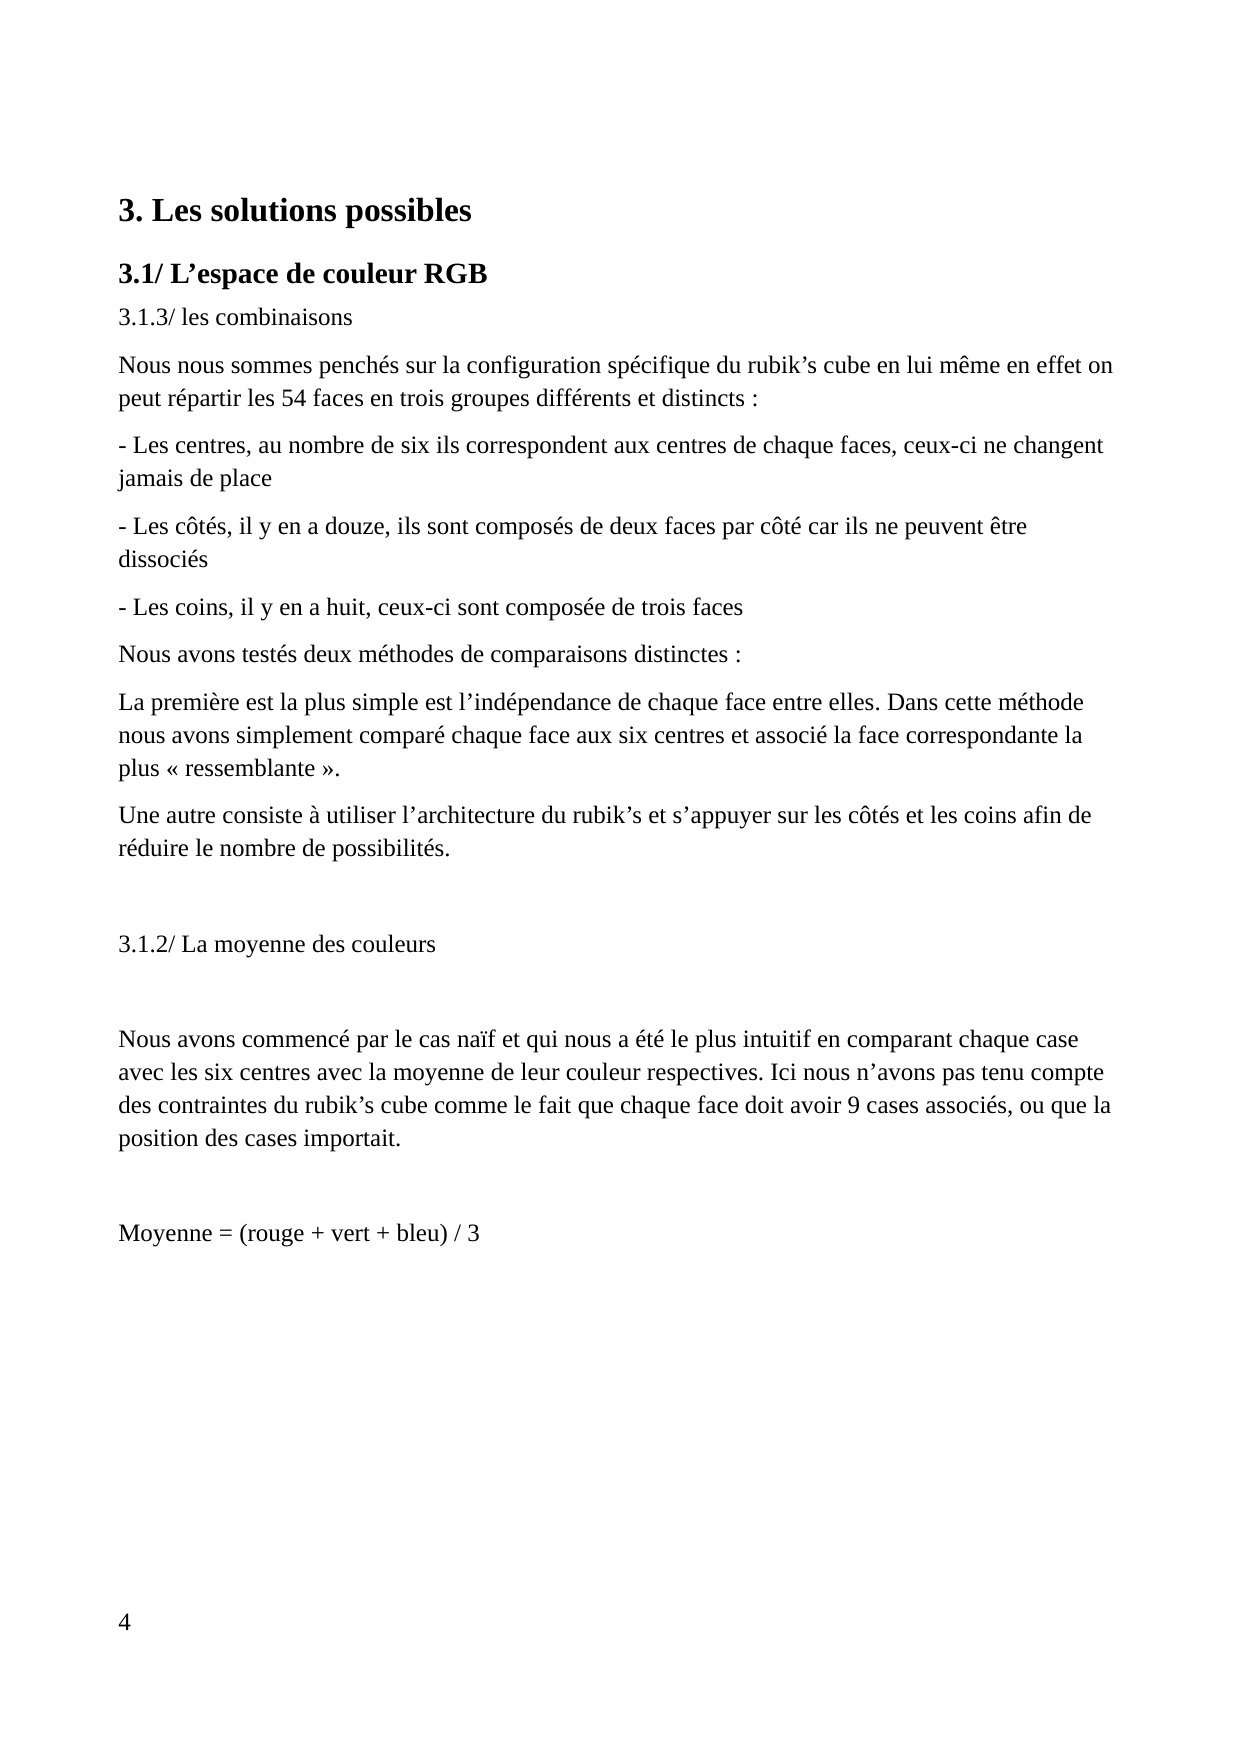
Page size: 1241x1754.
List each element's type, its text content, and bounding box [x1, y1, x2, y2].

text Nous nous sommes penchés sur la configuration spécifique du rubik’s cube en lui même en effet on peut répartir les 54 faces en trois groupes différents et distincts : [118, 350, 1122, 411]
text - Les côtés, il y en a douze, ils sont composés de deux faces par côté car ils ne peuvent être dissociés [118, 511, 1122, 573]
subtitle 3.1/ L’espace de couleur RGB [118, 256, 1122, 289]
text Moyenne = (rouge + vert + bleu) / 3 [118, 1218, 1122, 1247]
text La première est la plus simple est l’indépendance de chaque face entre elles. Dans cette méthode nous avons simplement comparé chaque face aux six centres et associé la face correspondante la plus « ressemblante ». [118, 687, 1122, 782]
subtitle 3. Les solutions possibles [118, 190, 1122, 229]
text 3.1.2/ La moyenne des couleurs [118, 929, 1122, 957]
text - Les coins, il y en a huit, ceux-ci sont composée de trois faces [118, 592, 1122, 620]
text Une autre consiste à utiliser l’architecture du rubik’s et s’appuyer sur les côtés et les coins afin de réduire le nombre de possibilités. [118, 800, 1122, 862]
text 3.1.3/ les combinaisons [118, 302, 1122, 331]
text Nous avons commencé par le cas naïf et qui nous a été le plus intuitif en comparant chaque case avec les six centres avec la moyenne de leur couleur respectives. Ici nous n’avons pas tenu compte des contraintes du rubik’s cube comme le fait que chaque face doit avoir 9 cases associés, ou que la position des cases importait. [118, 1024, 1122, 1152]
text Nous avons testés deux méthodes de comparaisons distinctes : [118, 639, 1122, 668]
text - Les centres, au nombre de six ils correspondent aux centres de chaque faces, ceux-ci ne changent jamais de place [118, 430, 1122, 492]
